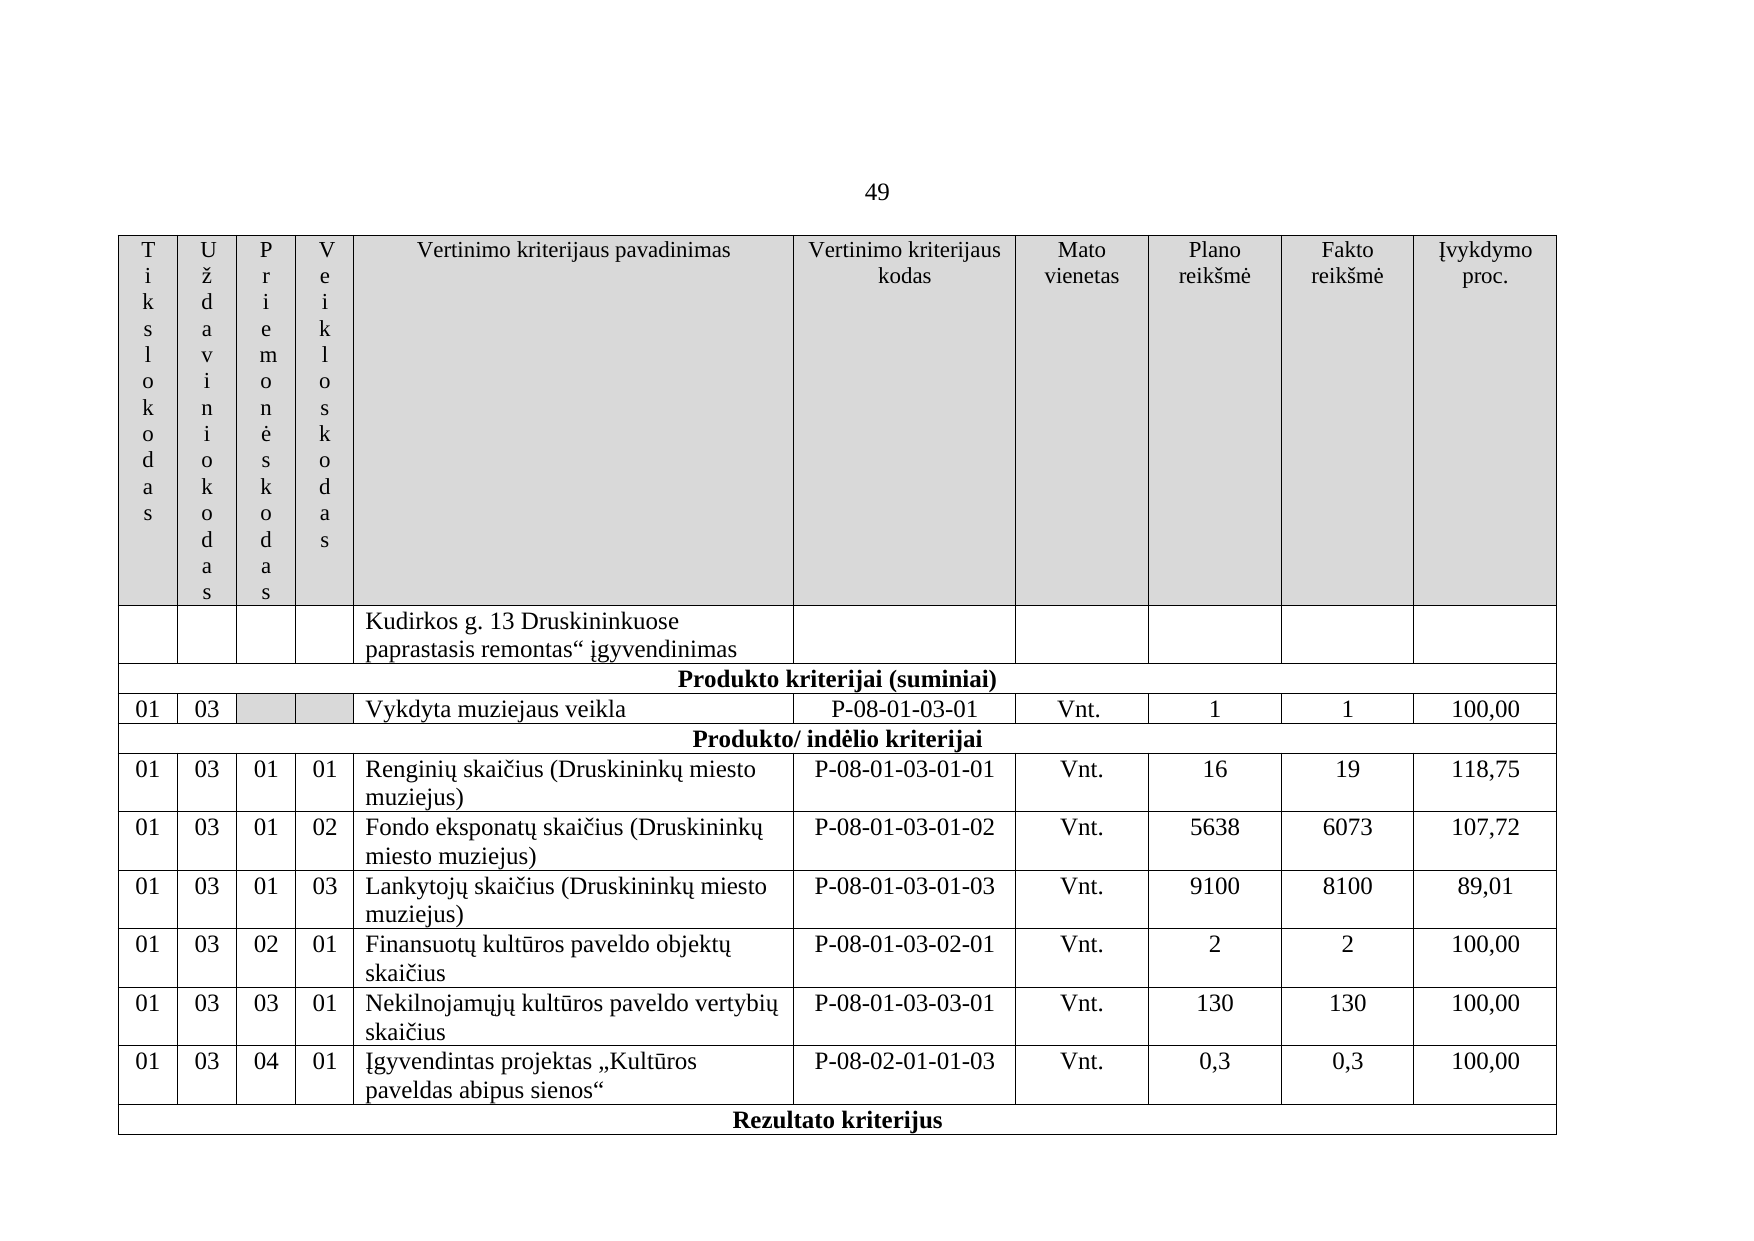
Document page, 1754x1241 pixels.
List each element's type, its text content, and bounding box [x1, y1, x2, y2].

table_cell 01 [296, 1046, 353, 1104]
table_header Tikslo kodas [119, 236, 177, 605]
table_header Vertinimo kriterijaus pavadinimas [354, 236, 793, 605]
table_cell P-08-01-03-01 [794, 694, 1015, 723]
table_cell 100,00 [1414, 988, 1556, 1045]
table_cell 01 [296, 754, 353, 811]
table_cell P-08-01-03-02-01 [794, 929, 1015, 987]
table_cell Kudirkos g. 13 Druskininkuose paprastasis remontas“ įgyvendinimas [354, 606, 793, 663]
table_cell P-08-01-03-03-01 [794, 988, 1015, 1045]
table_cell [1016, 606, 1148, 663]
table_header Vertinimo kriterijaus kodas [794, 236, 1015, 605]
table_cell Vnt. [1016, 871, 1148, 928]
table_cell 2 [1149, 929, 1281, 987]
table_cell Vnt. [1016, 988, 1148, 1045]
table_cell Fondo eksponatų skaičius (Druskininkų miesto muziejus) [354, 812, 793, 870]
table_cell [296, 694, 353, 723]
table_cell 02 [296, 812, 353, 870]
table_cell Renginių skaičius (Druskininkų miesto muziejus) [354, 754, 793, 811]
table_cell Nekilnojamųjų kultūros paveldo vertybių skaičius [354, 988, 793, 1045]
table_header Mato vienetas [1016, 236, 1148, 605]
table_cell [119, 606, 177, 663]
table_cell 01 [119, 754, 177, 811]
table_cell 01 [119, 1046, 177, 1104]
table_cell 01 [237, 754, 295, 811]
table_cell 03 [178, 929, 236, 987]
table_cell Vnt. [1016, 754, 1148, 811]
table_cell 01 [237, 871, 295, 928]
table_cell 01 [237, 812, 295, 870]
table_cell 130 [1282, 988, 1413, 1045]
table_cell Produkto kriterijai (suminiai) [119, 664, 1556, 693]
table_header Fakto reikšmė [1282, 236, 1413, 605]
table_header Priemonės kodas [237, 236, 295, 605]
table_cell P-08-01-03-01-03 [794, 871, 1015, 928]
table_cell 04 [237, 1046, 295, 1104]
table_cell 03 [178, 988, 236, 1045]
table_cell [794, 606, 1015, 663]
table_cell 03 [178, 1046, 236, 1104]
table_cell [1149, 606, 1281, 663]
table_cell 02 [237, 929, 295, 987]
table_cell Vykdyta muziejaus veikla [354, 694, 793, 723]
table_cell 01 [119, 812, 177, 870]
table_cell 2 [1282, 929, 1413, 987]
table_cell 0,3 [1149, 1046, 1281, 1104]
table_cell [178, 606, 236, 663]
table_cell 01 [296, 929, 353, 987]
table_cell Lankytojų skaičius (Druskininkų miesto muziejus) [354, 871, 793, 928]
table_cell Vnt. [1016, 694, 1148, 723]
table_cell 1 [1149, 694, 1281, 723]
table_cell Įgyvendintas projektas „Kultūros paveldas abipus sienos“ [354, 1046, 793, 1104]
table_header Veiklos kodas [296, 236, 353, 605]
table_cell P-08-01-03-01-02 [794, 812, 1015, 870]
table_cell 01 [119, 988, 177, 1045]
table_cell 130 [1149, 988, 1281, 1045]
table_cell Rezultato kriterijus [119, 1105, 1556, 1134]
table_cell 5638 [1149, 812, 1281, 870]
table_cell 16 [1149, 754, 1281, 811]
table_cell 01 [119, 929, 177, 987]
table_cell 03 [178, 812, 236, 870]
table_cell Vnt. [1016, 1046, 1148, 1104]
table_cell 6073 [1282, 812, 1413, 870]
table_cell 107,72 [1414, 812, 1556, 870]
table_cell 01 [119, 694, 177, 723]
table_cell Vnt. [1016, 812, 1148, 870]
table_cell 19 [1282, 754, 1413, 811]
table_header Įvykdymo proc. [1414, 236, 1556, 605]
table_cell 9100 [1149, 871, 1281, 928]
table_cell 01 [119, 871, 177, 928]
table_cell [296, 606, 353, 663]
table_cell 0,3 [1282, 1046, 1413, 1104]
table_cell 01 [296, 988, 353, 1045]
table_cell 100,00 [1414, 694, 1556, 723]
table_header Plano reikšmė [1149, 236, 1281, 605]
table_cell P-08-02-01-01-03 [794, 1046, 1015, 1104]
table_cell [237, 606, 295, 663]
table_cell [1414, 606, 1556, 663]
table_cell 1 [1282, 694, 1413, 723]
table_cell 118,75 [1414, 754, 1556, 811]
table_cell Vnt. [1016, 929, 1148, 987]
table_cell 03 [178, 871, 236, 928]
table_cell 03 [178, 754, 236, 811]
table_cell [1282, 606, 1413, 663]
table_cell 03 [237, 988, 295, 1045]
table_cell 100,00 [1414, 1046, 1556, 1104]
table_cell 89,01 [1414, 871, 1556, 928]
table_cell Finansuotų kultūros paveldo objektų skaičius [354, 929, 793, 987]
table_cell 03 [178, 694, 236, 723]
table_header Uždavinio kodas [178, 236, 236, 605]
table_cell 8100 [1282, 871, 1413, 928]
table_cell Produkto/ indėlio kriterijai [119, 724, 1556, 753]
table_cell 03 [296, 871, 353, 928]
table_cell [237, 694, 295, 723]
table_cell P-08-01-03-01-01 [794, 754, 1015, 811]
table_cell 100,00 [1414, 929, 1556, 987]
